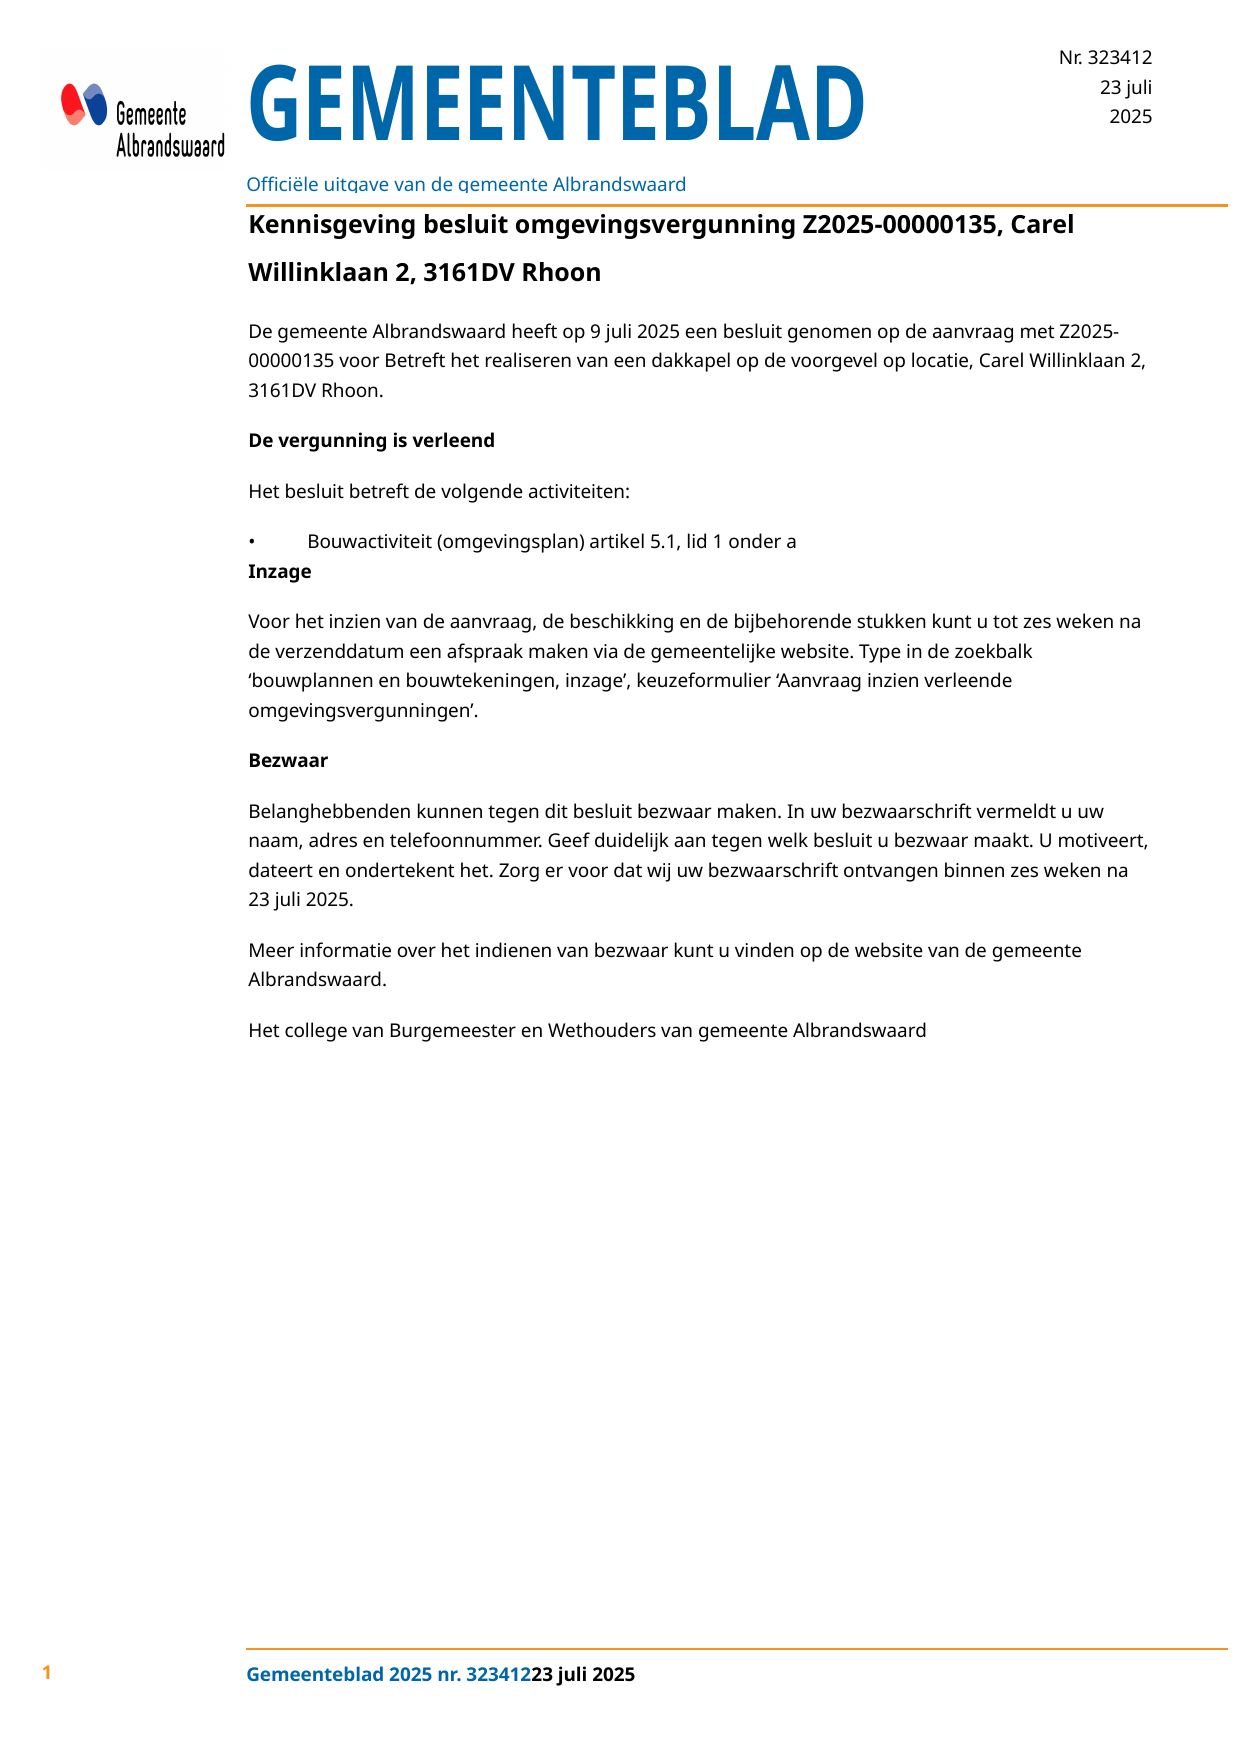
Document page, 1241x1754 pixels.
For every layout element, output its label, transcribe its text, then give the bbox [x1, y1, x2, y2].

text De vergunning is verleend [248, 427, 1152, 453]
text Kennisgeving besluit omgevingsvergunning Z2025-00000135, Carel Willinklaan 2, 3161DV Rhoon [248, 207, 1152, 288]
text De gemeente Albrandswaard heeft op 9 juli 2025 een besluit genomen op de aanvraag met Z2025-00000135 voor Betreft het realiseren van een dakkapel op de voorgevel op locatie, Carel Willinklaan 2, 3161DV Rhoon. [248, 318, 1152, 403]
list Bouwactiviteit (omgevingsplan) artikel 5.1, lid 1 onder a [248, 528, 1152, 554]
text Het besluit betreft de volgende activiteiten: [248, 478, 1152, 504]
text Belanghebbenden kunnen tegen dit besluit bezwaar maken. In uw bezwaarschrift vermeldt u uw naam, adres en telefoonnummer. Geef duidelijk aan tegen welk besluit u bezwaar maakt. U motiveert, dateert en ondertekent het. Zorg er voor dat wij uw bezwaarschrift ontvangen binnen zes weken na 23 juli 2025. [248, 798, 1152, 912]
text Bezwaar [248, 747, 1152, 773]
text Het college van Burgemeester en Wethouders van gemeente Albrandswaard [248, 1017, 1152, 1043]
text Voor het inzien van de aanvraag, de beschikking en de bijbehorende stukken kunt u tot zes weken na de verzenddatum een afspraak maken via de gemeentelijke website. Type in de zoekbalk ‘bouwplannen en bouwtekeningen, inzage’, keuzeformulier ‘Aanvraag inzien verleende omgevingsvergunningen’. [248, 608, 1152, 723]
text Meer informatie over het indienen van bezwaar kunt u vinden op de website van de gemeente Albrandswaard. [248, 937, 1152, 992]
text Inzage [248, 558, 1152, 584]
picture [41, 47, 231, 172]
